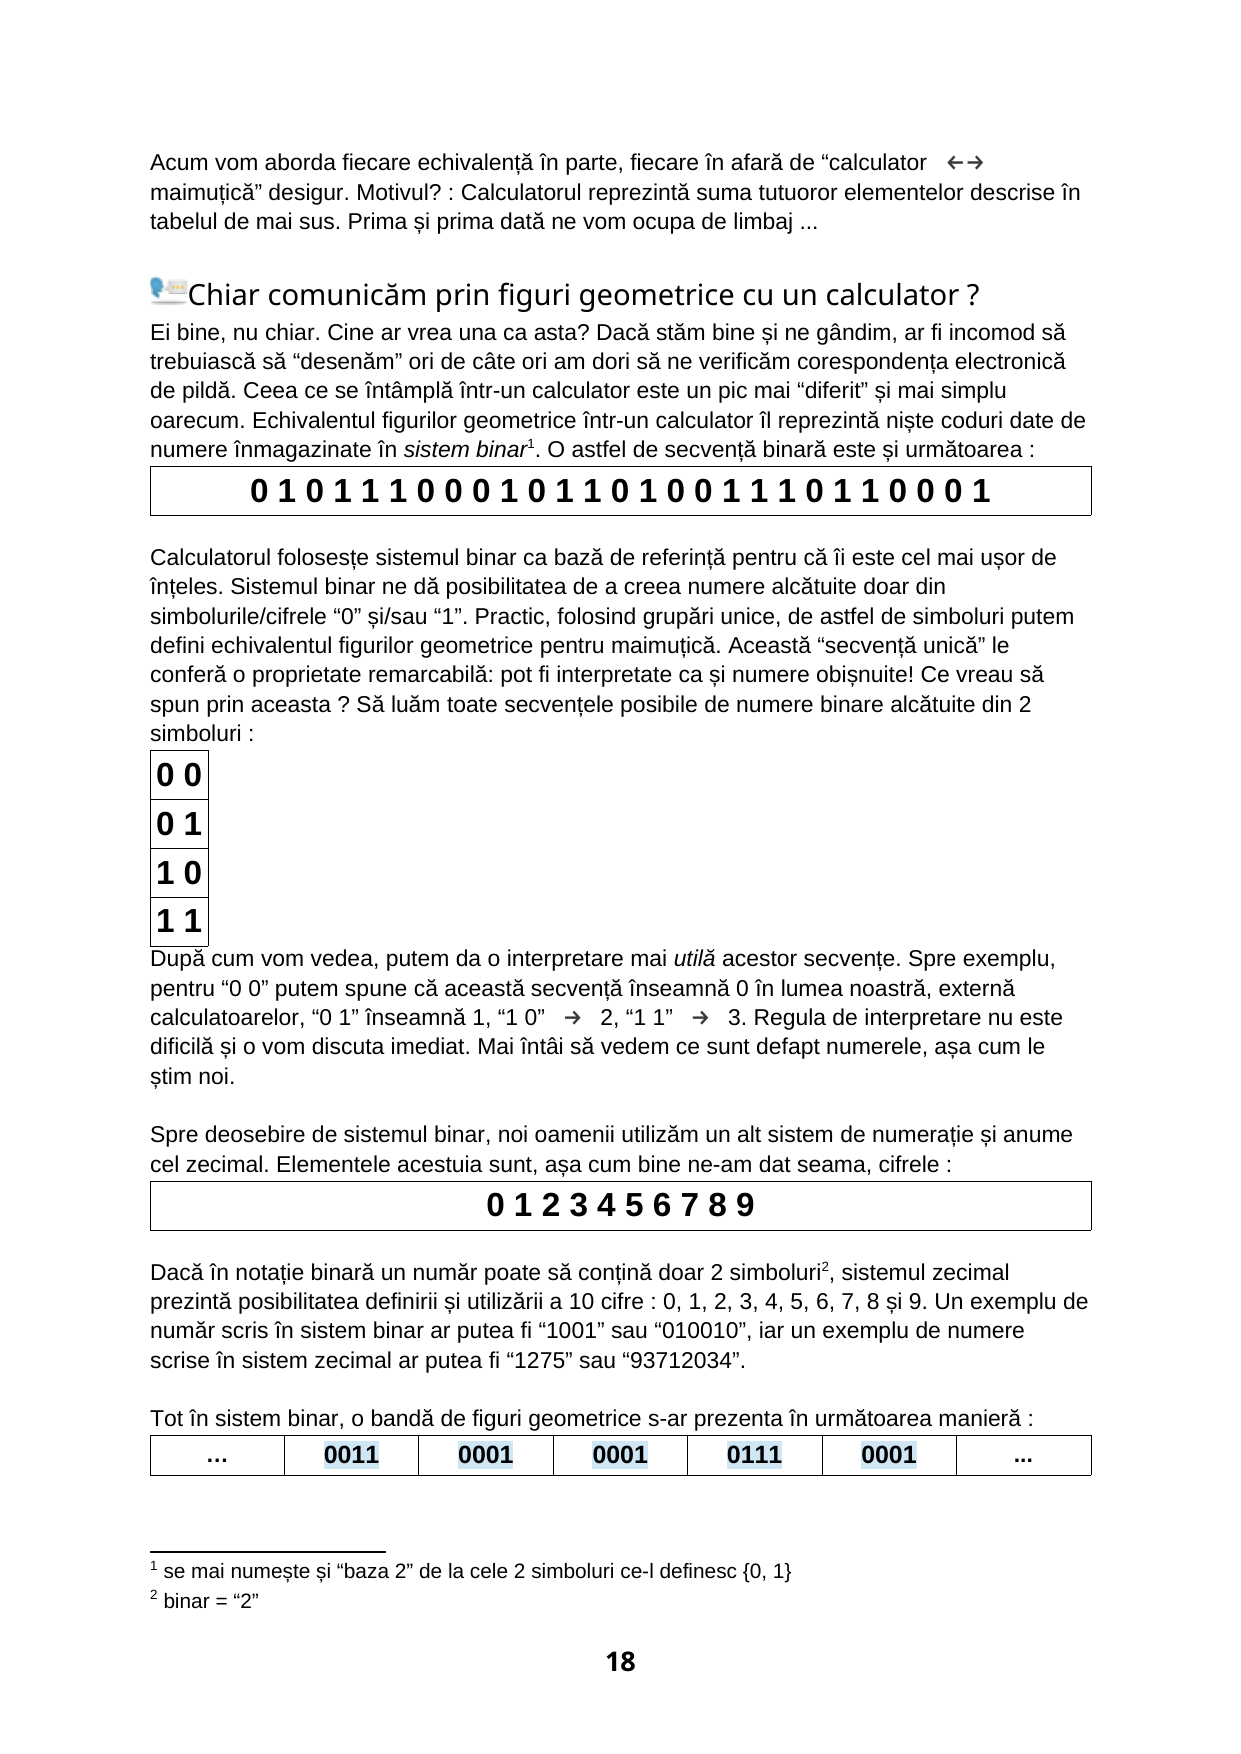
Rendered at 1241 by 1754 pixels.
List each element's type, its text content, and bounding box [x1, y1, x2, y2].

table_cell 1 1 [151, 898, 208, 946]
table_cell 1 0 [151, 849, 208, 897]
table_header 0011 [285, 1436, 418, 1475]
table_header 0 1 2 3 4 5 6 7 8 9 [151, 1182, 1091, 1230]
text se mai numește și “baza 2” de la cele 2 simboluri ce-l definesc {0, 1} [150, 1558, 1091, 1583]
subtitle Chiar comunicăm prin figuri geometrice cu un calculator ? [150, 267, 1091, 313]
table_cell 0 1 [151, 800, 208, 848]
text După cum vom vedea, putem da o interpretare mai utilă acestor secvențe. Spre exemplu, pentru “0 0” putem spune că această secvență înseamnă 0 în lumea noastră, externă calculatoarelor, “0 1” înseamnă 1, “1 0”2, “1 1”3. Regula de interpretare nu este dificilă și o vom discuta imediat. Mai întâi să vedem ce sunt defapt numerele, așa cum le știm noi. [150, 946, 1091, 1089]
table_header 0001 [419, 1436, 553, 1475]
table_header … [151, 1436, 284, 1475]
text Dacă în notație binară un număr poate să conțină doar 2 simboluri, sistemul zecimal prezintă posibilitatea definirii și utilizării a 10 cifre : 0, 1, 2, 3, 4, 5, 6, 7, 8 și 9. Un exemplu de număr scris în sistem binar ar putea fi “1001” sau “010010”, iar un exemplu de numere scrise în sistem zecimal ar putea fi “1275” sau “93712034”. [150, 1259, 1091, 1373]
table_header 0 0 [151, 751, 208, 799]
text Spre deosebire de sistemul binar, noi oamenii utilizăm un alt sistem de numerație și anume cel zecimal. Elementele acestuia sunt, așa cum bine ne-am dat seama, cifrele : [150, 1122, 1091, 1177]
text Acum vom aborda fiecare echivalență în parte, fiecare în afară de “calculatormaimuțică” desigur. Motivul? : Calculatorul reprezintă suma tutuoror elementelor descrise în tabelul de mai sus. Prima și prima dată ne vom ocupa de limbaj ... [150, 150, 1091, 234]
picture [150, 267, 188, 305]
text Tot în sistem binar, o bandă de figuri geometrice s-ar prezenta în următoarea manieră : [150, 1406, 1091, 1432]
text binar = “2” [150, 1587, 1091, 1613]
table_header 0 1 0 1 1 1 0 0 0 1 0 1 1 0 1 0 0 1 1 1 0 1 1 0 0 0 1 [151, 467, 1091, 515]
table_header ... [957, 1436, 1091, 1475]
table_header 0001 [554, 1436, 687, 1475]
text Calculatorul folosesțe sistemul binar ca bază de referință pentru că îi este cel mai ușor de înțeles. Sistemul binar ne dă posibilitatea de a creea numere alcătuite doar din simbolurile/cifrele “0” și/sau “1”. Practic, folosind grupări unice, de astfel de simboluri putem defini echivalentul figurilor geometrice pentru maimuțică. Această “secvență unică” le conferă o proprietate remarcabilă: pot fi interpretate ca și numere obișnuite! Ce vreau să spun prin aceasta ? Să luăm toate secvențele posibile de numere binare alcătuite din 2 simboluri : [150, 545, 1091, 747]
table_header 0001 [823, 1436, 956, 1475]
text Ei bine, nu chiar. Cine ar vrea una ca asta? Dacă stăm bine și ne gândim, ar fi incomod să trebuiască să “desenăm” ori de câte ori am dori să ne verificăm corespondența electronică de pildă. Ceea ce se întâmplă într-un calculator este un pic mai “diferit” și mai simplu oarecum. Echivalentul figurilor geometrice într-un calculator îl reprezintă niște coduri date de numere înmagazinate în sistem binar. O astfel de secvență binară este și următoarea : [150, 319, 1091, 463]
table_header 0111 [688, 1436, 822, 1475]
